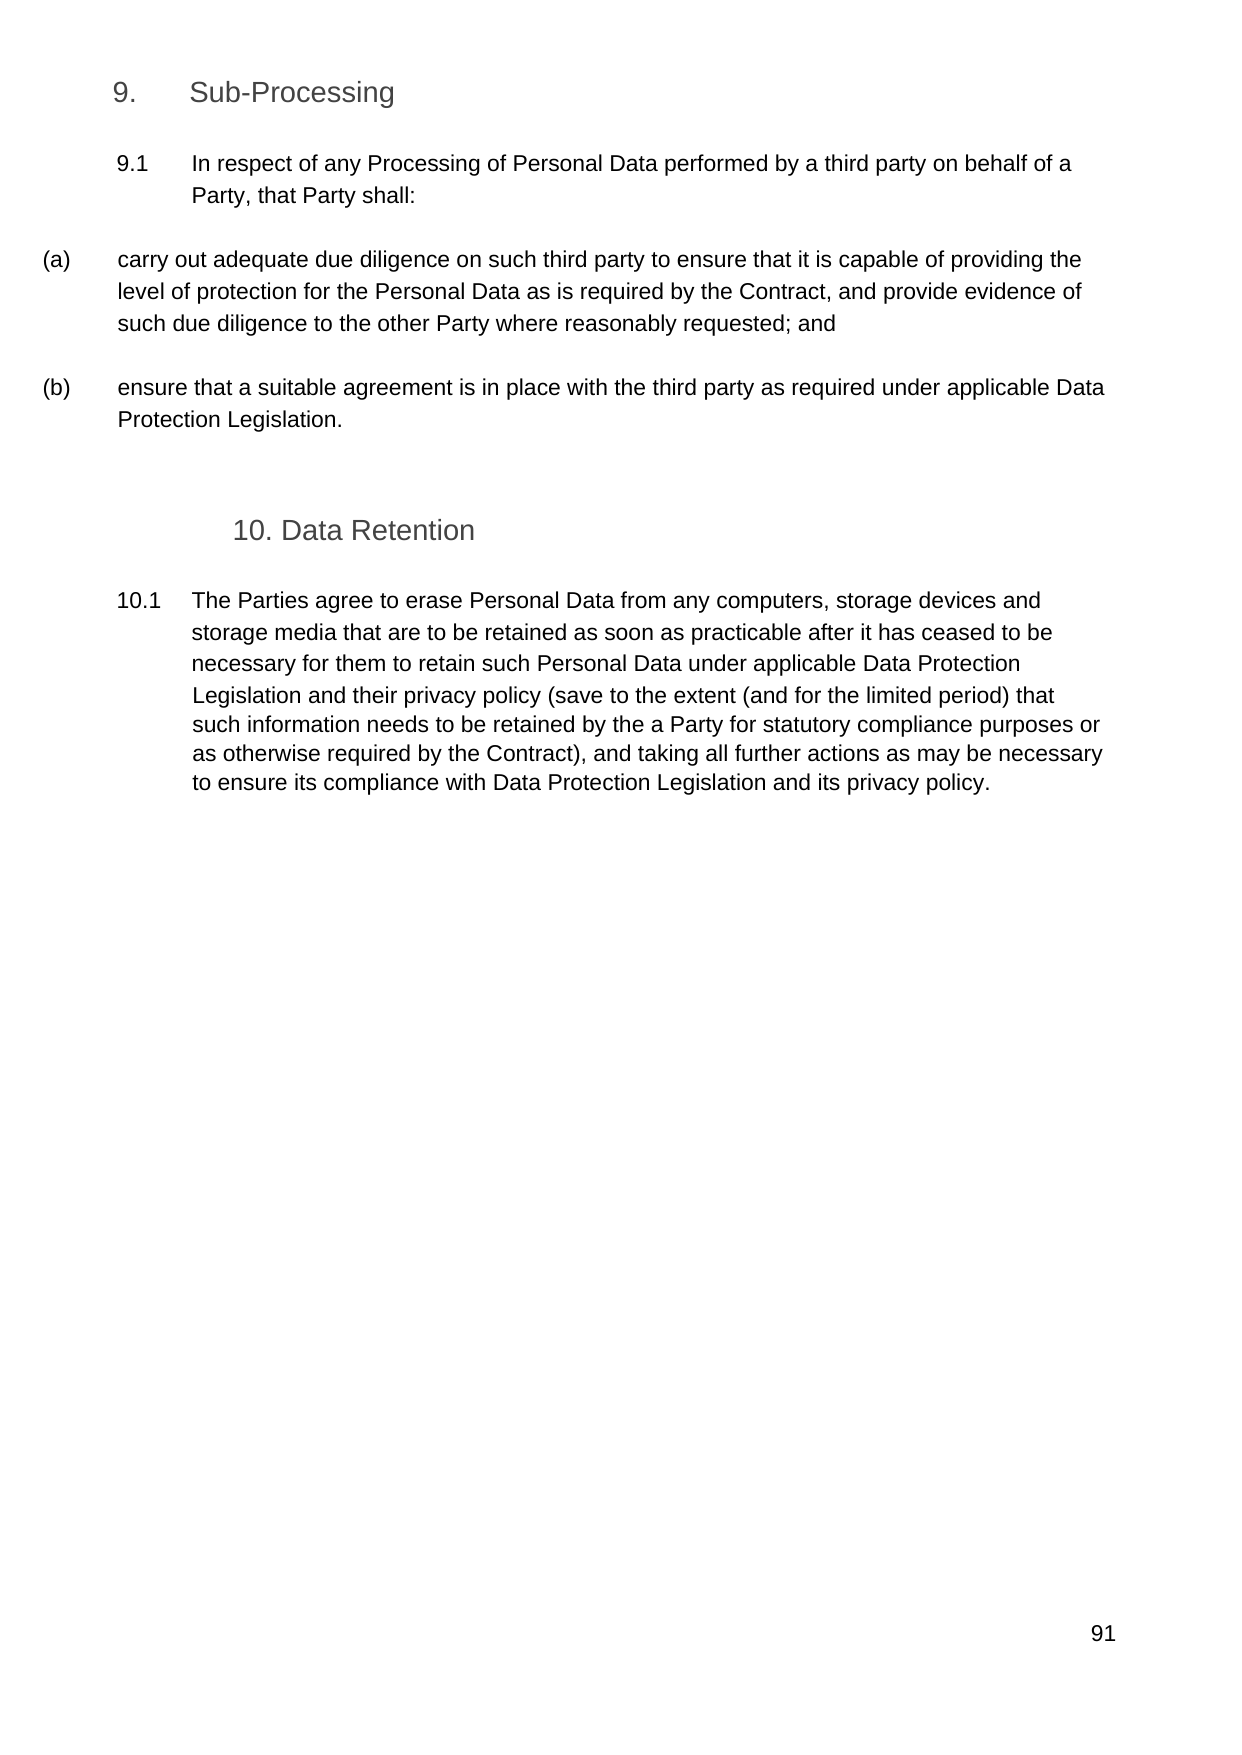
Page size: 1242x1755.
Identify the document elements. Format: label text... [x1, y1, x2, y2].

list ensure that a suitable agreement is in place with the third party as required under applicable Data Protection Legislation. [42, 374, 1121, 433]
list carry out adequate due diligence on such third party to ensure that it is capable of providing the level of protection for the Personal Data as is required by the Contract, and provide evidence of such due diligence to the other Party where reasonably requested; and [42, 246, 1121, 337]
text Legislation and their privacy policy (save to the extent (and for the limited period) that such information needs to be retained by the a Party for statutory compliance purposes or as otherwise required by the Contract), and taking all further actions as may be necessary to ensure its compliance with Data Protection Legislation and its privacy policy. [192, 682, 1109, 796]
text 10.1 The Parties agree to erase Personal Data from any computers, storage devices and storage media that are to be retained as soon as practicable after it has ceased to be necessary for them to retain such Personal Data under applicable Data Protection [116, 587, 1121, 677]
subtitle 9. Sub-Processing [0, 75, 1122, 108]
text 9.1 In respect of any Processing of Personal Data performed by a third party on behalf of a Party, that Party shall: [116, 150, 1121, 209]
subtitle 10. Data Retention [116, 513, 1122, 546]
